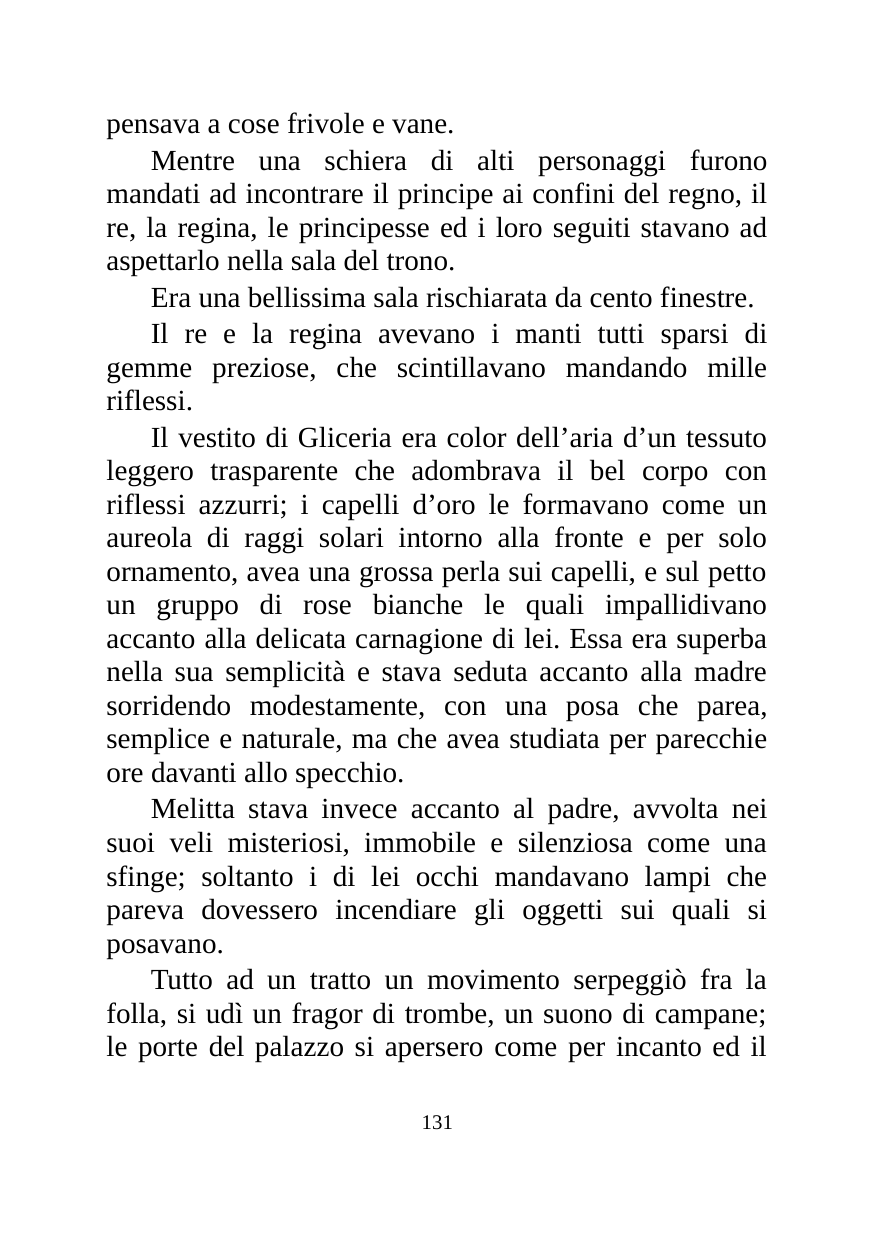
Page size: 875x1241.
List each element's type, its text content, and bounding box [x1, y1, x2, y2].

text pensava a cose frivole e vane. [106, 106, 768, 140]
text Il vestito di Gliceria era color dell’aria d’un tessuto leggero trasparente che adombrava il bel corpo con riflessi azzurri; i capelli d’oro le formavano come un aureola di raggi solari intorno alla fronte e per solo ornamento, avea una grossa perla sui capelli, e sul petto un gruppo di rose bianche le quali impallidivano accanto alla delicata carnagione di lei. Essa era superba nella sua semplicità e stava seduta accanto alla madre sorridendo modestamente, con una posa che parea, semplice e naturale, ma che avea studiata per parecchie ore davanti allo specchio. [106, 420, 768, 789]
text Il re e la regina avevano i manti tutti sparsi di gemme preziose, che scintillavano mandando mille riflessi. [106, 316, 768, 417]
text Tutto ad un tratto un movimento serpeggiò fra la folla, si udì un fragor di trombe, un suono di campane; le porte del palazzo si apersero come per incanto ed il [106, 962, 768, 1063]
text Mentre una schiera di alti personaggi furono mandati ad incontrare il principe ai confini del regno, il re, la regina, le principesse ed i loro seguiti stavano ad aspettarlo nella sala del trono. [106, 143, 768, 277]
text Melitta stava invece accanto al padre, avvolta nei suoi veli misteriosi, immobile e silenziosa come una sfinge; soltanto i di lei occhi mandavano lampi che pareva dovessero incendiare gli oggetti sui quali si posavano. [106, 792, 768, 959]
text Era una bellissima sala rischiarata da cento finestre. [106, 280, 768, 313]
